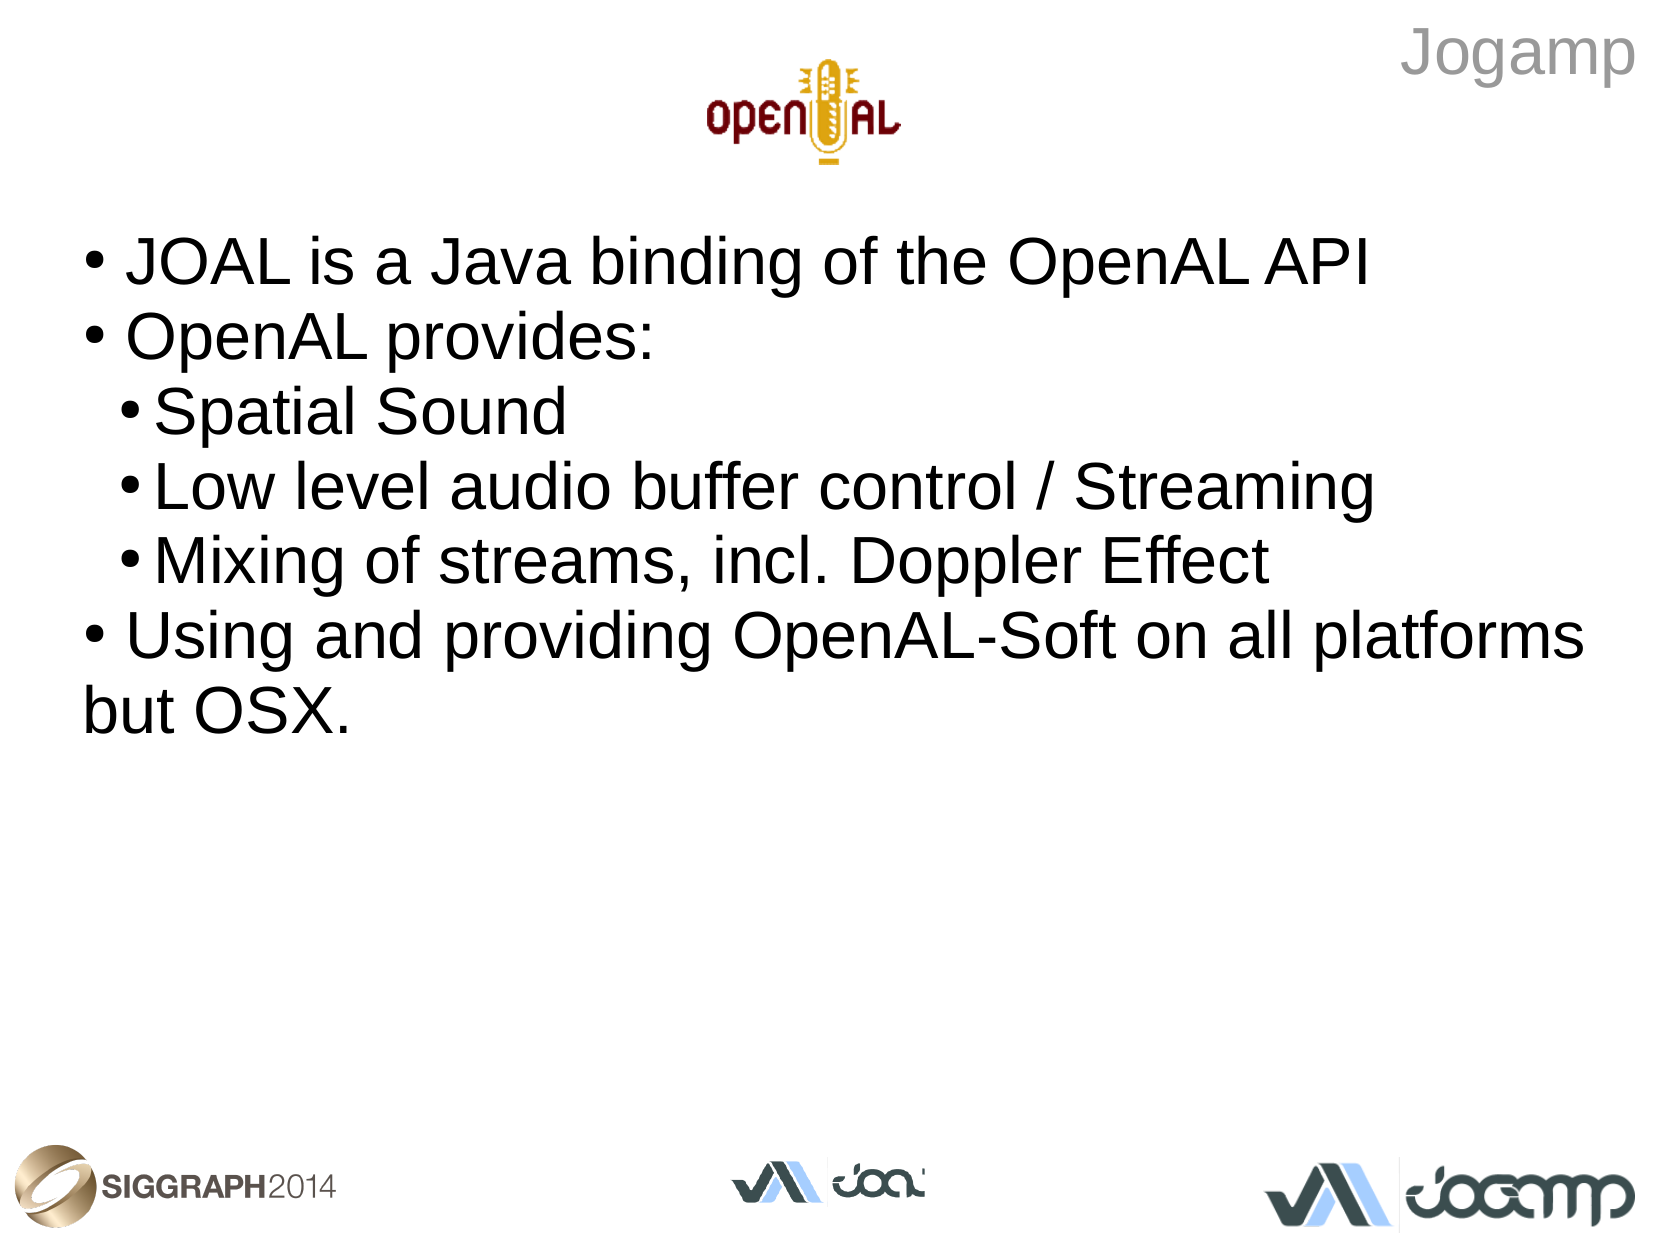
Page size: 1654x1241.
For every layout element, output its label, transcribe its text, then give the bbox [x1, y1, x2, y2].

picture [729, 1157, 925, 1208]
picture [7, 1133, 343, 1239]
text_box JOAL is a Java binding of the OpenAL API OpenAL provides: Spatial Sound Low level audio buffer control / Streaming Mixing of streams, incl. Doppler Effect Using and providing OpenAL-Soft on all platforms but OSX. [68, 217, 1621, 830]
text_box Jogamp [1385, 6, 1654, 111]
picture [707, 59, 901, 165]
picture [1262, 1157, 1635, 1233]
